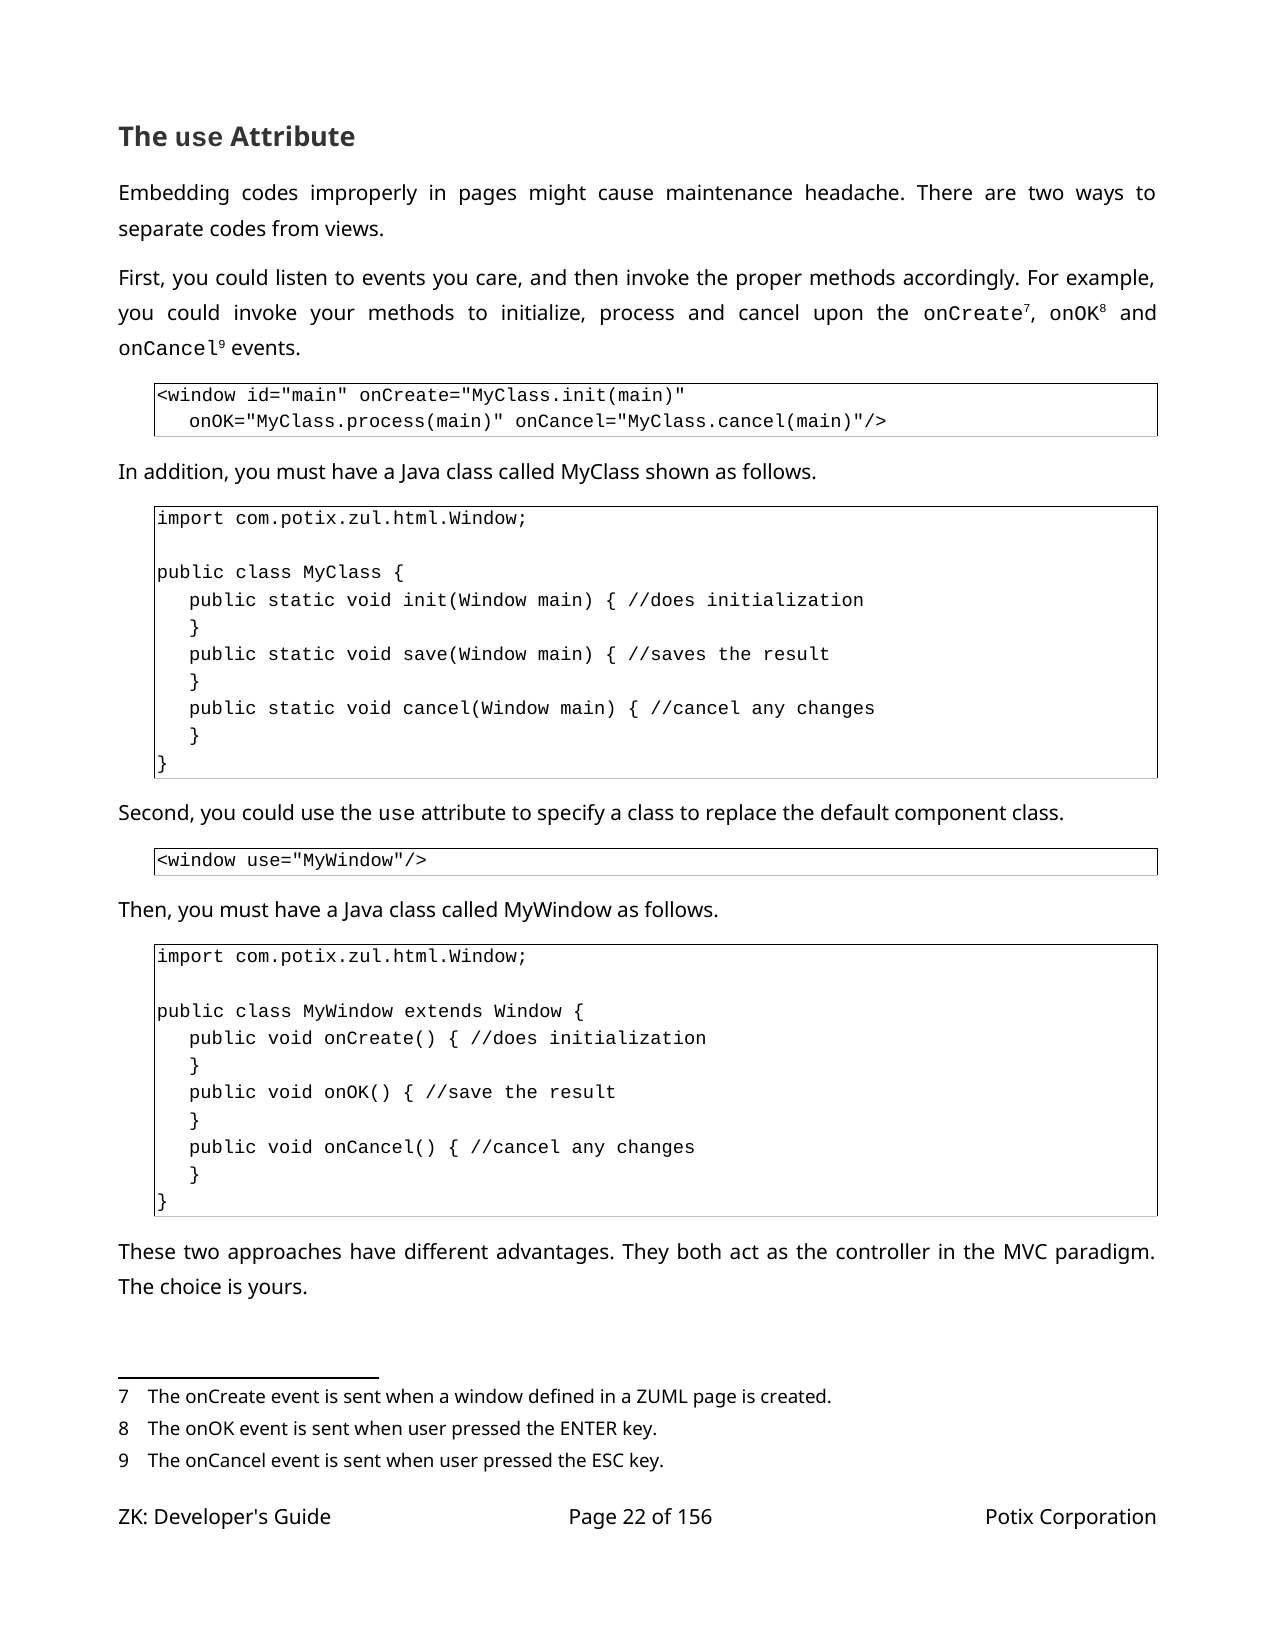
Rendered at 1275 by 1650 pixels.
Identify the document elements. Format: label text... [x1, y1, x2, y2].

text Second, you could use the use attribute to specify a class to replace the default component class. [118, 798, 1157, 827]
text } [155, 1053, 1157, 1077]
text These two approaches have different advantages. They both act as the controller in the MVC paradigm. The choice is yours. [118, 1237, 1157, 1300]
text } [155, 751, 1157, 778]
text } [155, 614, 1157, 639]
text public void onCreate() { //does initialization [155, 1026, 1157, 1050]
text The onOK event is sent when user pressed the ENTER key. [118, 1416, 1157, 1441]
text public static void cancel(Window main) { //cancel any changes [155, 696, 1157, 720]
text <window id="main" onCreate="MyClass.init(main)" onOK="MyClass.process(main)" onCancel="MyClass.cancel(main)"/> [155, 384, 1157, 436]
text <window use="MyWindow"/> [155, 849, 1157, 875]
text import com.potix.zul.html.Window; [155, 945, 1157, 969]
text } [155, 1162, 1157, 1186]
text Then, you must have a Java class called MyWindow as follows. [118, 896, 1157, 924]
text public class MyWindow extends Window { [155, 999, 1157, 1023]
text } [155, 669, 1157, 693]
text } [155, 1189, 1157, 1216]
text public class MyClass { [155, 560, 1157, 584]
text public static void init(Window main) { //does initialization [155, 587, 1157, 612]
text import com.potix.zul.html.Window; [155, 507, 1157, 530]
subtitle The use Attribute [118, 118, 1157, 155]
text First, you could listen to events you care, and then invoke the proper methods accordingly. For example, you could invoke your methods to initialize, process and cancel upon the onCreate, onOK and onCancel events. [118, 263, 1157, 362]
text The onCreate event is sent when a window defined in a ZUML page is created. [118, 1384, 1157, 1409]
text public void onOK() { //save the result [155, 1080, 1157, 1104]
text public void onCancel() { //cancel any changes [155, 1135, 1157, 1159]
text } [155, 723, 1157, 748]
text The onCancel event is sent when user pressed the ESC key. [118, 1447, 1157, 1473]
text In addition, you must have a Java class called MyClass shown as follows. [118, 457, 1157, 485]
text Embedding codes improperly in pages might cause maintenance headache. There are two ways to separate codes from views. [118, 178, 1157, 242]
text public static void save(Window main) { //saves the result [155, 642, 1157, 666]
text } [155, 1107, 1157, 1132]
